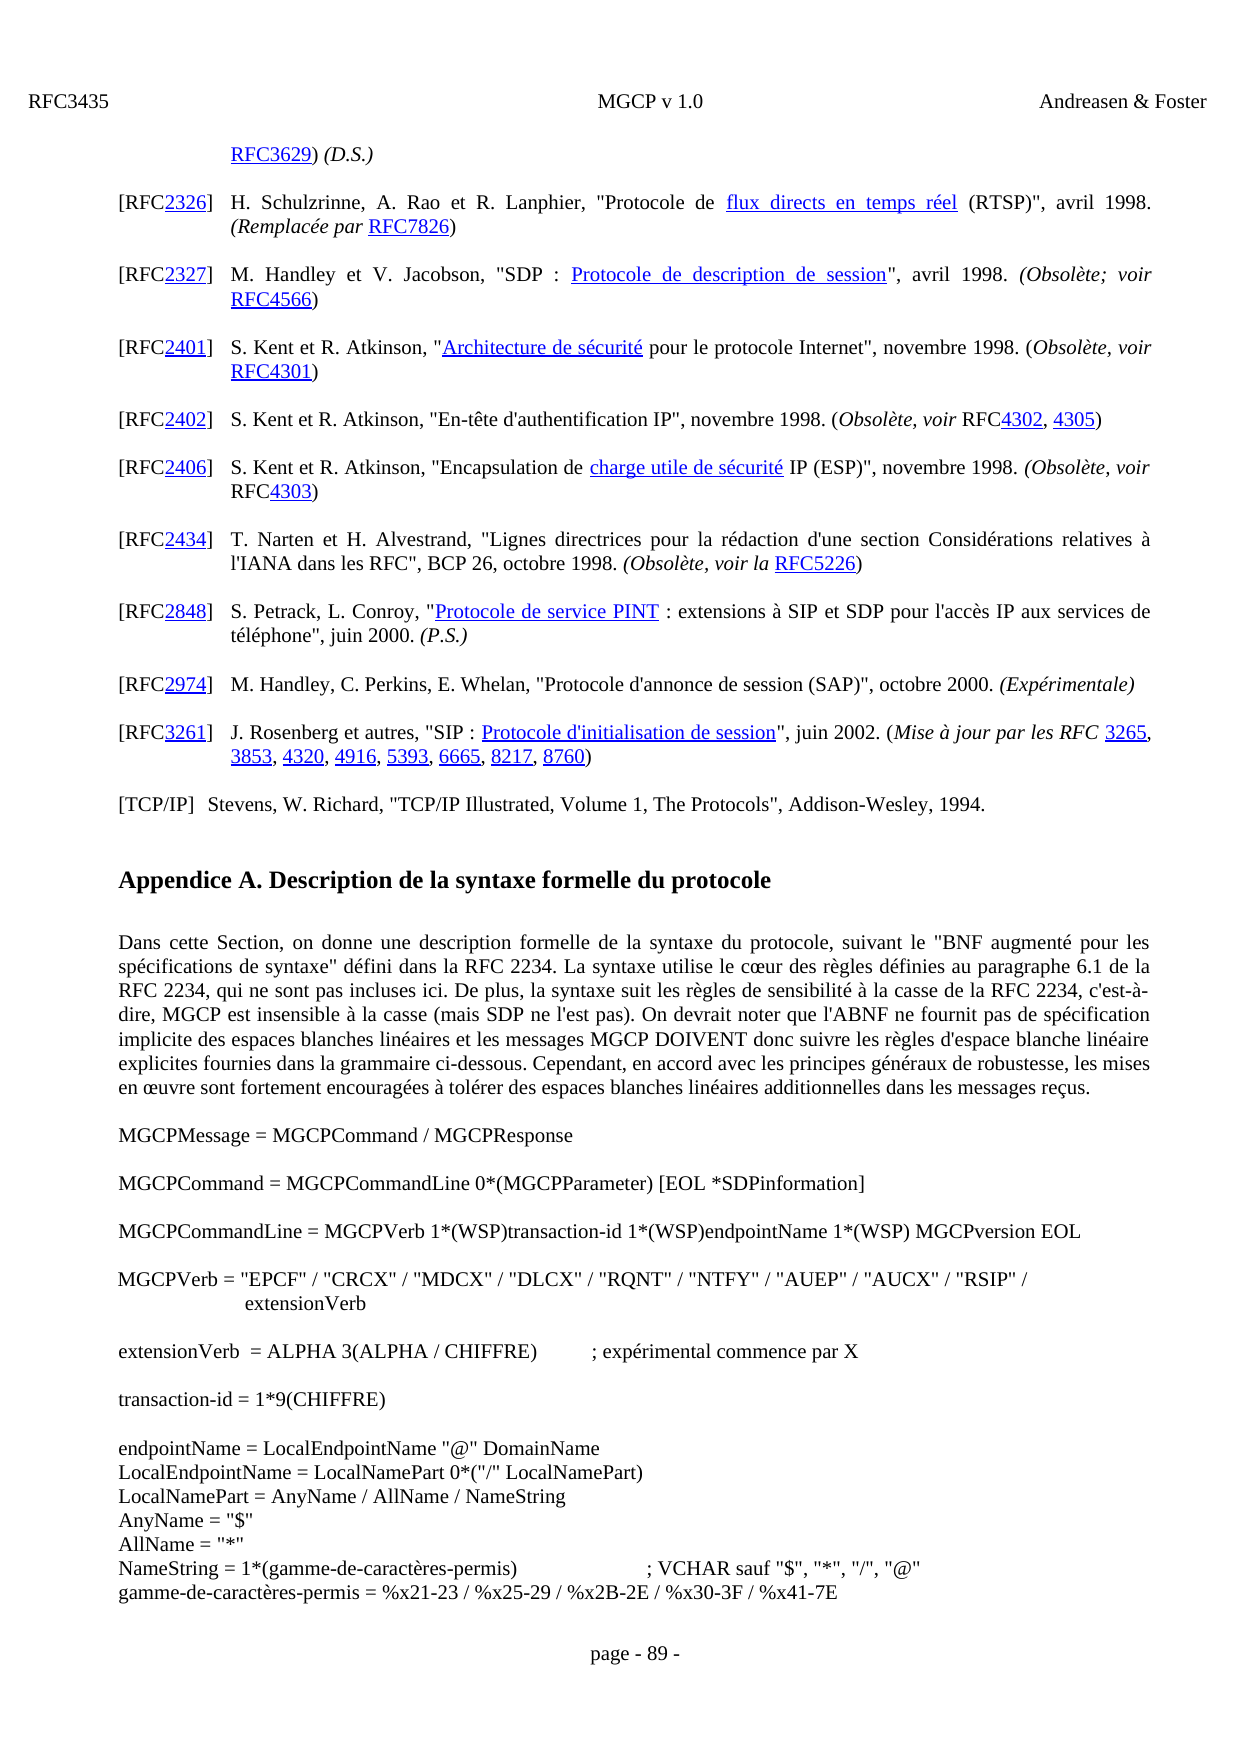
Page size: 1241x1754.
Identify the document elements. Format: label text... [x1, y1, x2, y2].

text endpointName = LocalEndpointName "@" DomainName [118, 1436, 1152, 1459]
text [RFC2974] M. Handley, C. Perkins, E. Whelan, "Protocole d'annonce de session (SAP)", octobre 2000. (Expérimentale) [118, 671, 1152, 696]
text NameString = 1*(gamme-de-caractères-permis) ; VCHAR sauf "$", "*", "/", "@" [118, 1556, 1152, 1580]
text extensionVerb = ALPHA 3(ALPHA / CHIFFRE) ; expérimental commence par X [118, 1339, 1152, 1363]
text Dans cette Section, on donne une description formelle de la syntaxe du protocole, suivant le "BNF augmenté pour les spécifications de syntaxe" défini dans la RFC 2234. La syntaxe utilise le cœur des règles définies au paragraphe 6.1 de la RFC 2234, qui ne sont pas incluses ici. De plus, la syntaxe suit les règles de sensibilité à la casse de la RFC 2234, c'est-à-dire, MGCP est insensible à la casse (mais SDP ne l'est pas). On devrait noter que l'ABNF ne fournit pas de spécification implicite des espaces blanches linéaires et les messages MGCP DOIVENT donc suivre les règles d'espace blanche linéaire explicites fournies dans la grammaire ci-dessous. Cependant, en accord avec les principes généraux de robustesse, les mises en œuvre sont fortement encouragées à tolérer des espaces blanches linéaires additionnelles dans les messages reçus. [118, 930, 1152, 1099]
text [TCP/IP] Stevens, W. Richard, "TCP/IP Illustrated, Volume 1, The Protocols", Addison-Wesley, 1994. [118, 792, 1152, 816]
text [RFC3261] J. Rosenberg et autres, "SIP : Protocole d'initialisation de session", juin 2002. (Mise à jour par les RFC 3265, 3853, 4320, 4916, 5393, 6665, 8217, 8760) [118, 719, 1152, 768]
text [RFC2434] T. Narten et H. Alvestrand, "Lignes directrices pour la rédaction d'une section Considérations relatives à l'IANA dans les RFC", BCP 26, octobre 1998. (Obsolète, voir la RFC5226) [118, 527, 1152, 575]
text LocalEndpointName = LocalNamePart 0*("/" LocalNamePart) [118, 1459, 1152, 1484]
text RFC3629) (D.S.) [118, 142, 1152, 166]
text gamme-de-caractères-permis = %x21-23 / %x25-29 / %x2B-2E / %x30-3F / %x41-7E [118, 1580, 1152, 1604]
text [RFC2402] S. Kent et R. Atkinson, "En-tête d'authentification IP", novembre 1998. (Obsolète, voir RFC4302, 4305) [118, 407, 1152, 431]
subtitle Appendice A. Description de la syntaxe formelle du protocole [118, 865, 1152, 894]
text transaction-id = 1*9(CHIFFRE) [118, 1387, 1152, 1411]
text MGCPCommand = MGCPCommandLine 0*(MGCPParameter) [EOL *SDPinformation] [118, 1171, 1152, 1195]
text [RFC2326] H. Schulzrinne, A. Rao et R. Lanphier, "Protocole de flux directs en temps réel (RTSP)", avril 1998. (Remplacée par RFC7826) [118, 190, 1152, 238]
text AnyName = "$" [118, 1508, 1152, 1532]
text [RFC2401] S. Kent et R. Atkinson, "Architecture de sécurité pour le protocole Internet", novembre 1998. (Obsolète, voir RFC4301) [118, 334, 1152, 383]
text MGCPMessage = MGCPCommand / MGCPResponse [118, 1123, 1152, 1147]
text MGCPVerb = "EPCF" / "CRCX" / "MDCX" / "DLCX" / "RQNT" / "NTFY" / "AUEP" / "AUCX" / "RSIP" / extensionVerb [117, 1267, 1152, 1315]
text LocalNamePart = AnyName / AllName / NameString [118, 1484, 1152, 1508]
text [RFC2327] M. Handley et V. Jacobson, "SDP : Protocole de description de session", avril 1998. (Obsolète; voir RFC4566) [118, 262, 1152, 311]
text AllName = "*" [118, 1532, 1152, 1556]
text [RFC2406] S. Kent et R. Atkinson, "Encapsulation de charge utile de sécurité IP (ESP)", novembre 1998. (Obsolète, voir RFC4303) [118, 455, 1152, 503]
text MGCPCommandLine = MGCPVerb 1*(WSP)transaction-id 1*(WSP)endpointName 1*(WSP) MGCPversion EOL [118, 1219, 1152, 1243]
text [RFC2848] S. Petrack, L. Conroy, "Protocole de service PINT : extensions à SIP et SDP pour l'accès IP aux services de téléphone", juin 2000. (P.S.) [118, 599, 1152, 647]
